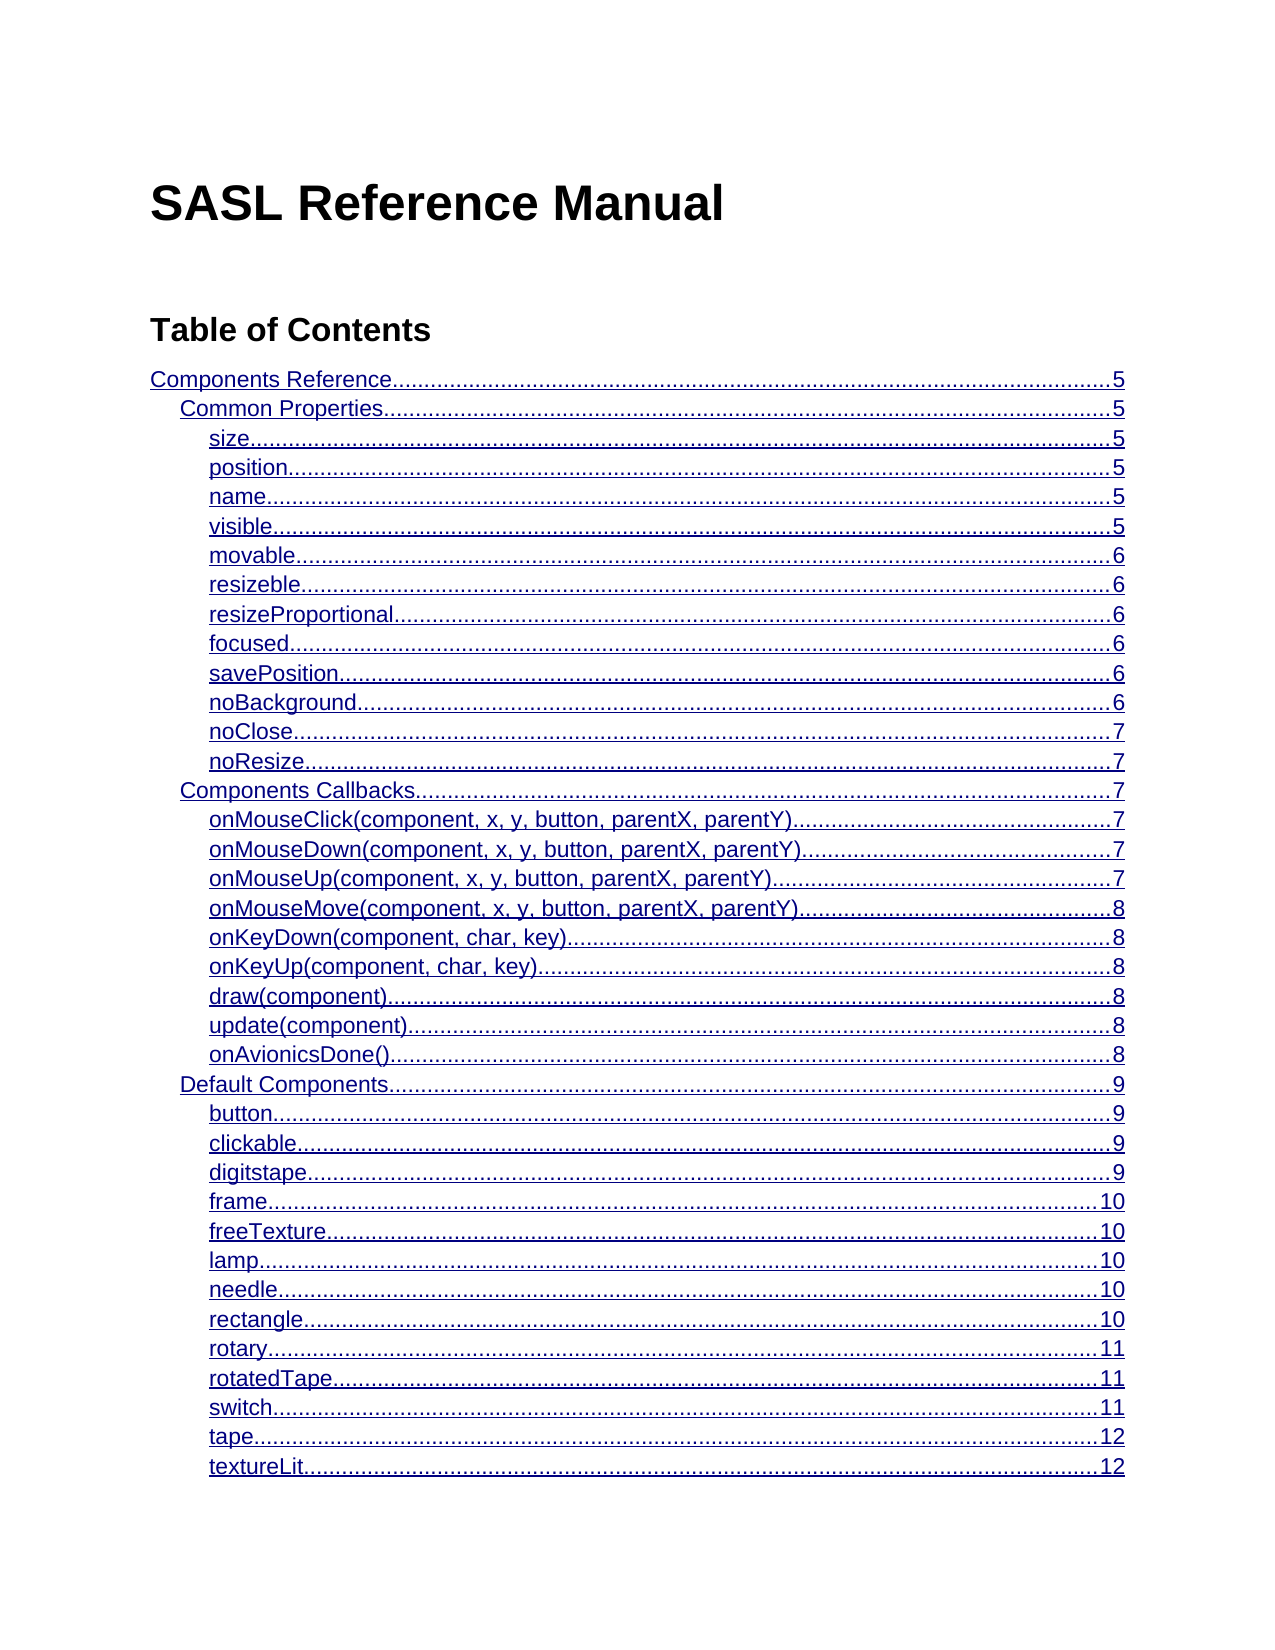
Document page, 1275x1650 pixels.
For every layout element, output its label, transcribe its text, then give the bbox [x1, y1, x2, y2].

text tape 12 [209, 1424, 1125, 1446]
text focused 6 [209, 631, 1125, 653]
text resizeProportional 6 [209, 602, 1125, 624]
title SASL Reference Manual [150, 175, 1125, 231]
text movable 6 [209, 543, 1125, 565]
text onMouseMove(component, x, y, button, parentX, parentY) 8 [209, 895, 1125, 917]
text freeTexture 10 [209, 1218, 1125, 1240]
text update(component) 8 [209, 1013, 1125, 1035]
text onMouseUp(component, x, y, button, parentX, parentY) 7 [209, 866, 1125, 888]
text rotatedTape 11 [209, 1365, 1125, 1387]
text lamp 10 [209, 1248, 1125, 1270]
text noResize 7 [209, 748, 1125, 770]
text draw(component) 8 [209, 983, 1125, 1005]
text position 5 [209, 455, 1125, 477]
text name 5 [209, 484, 1125, 506]
text rectangle 10 [209, 1307, 1125, 1329]
text noClose 7 [209, 719, 1125, 741]
subtitle Table of Contents [150, 311, 1125, 348]
text button 9 [209, 1101, 1125, 1123]
text onMouseClick(component, x, y, button, parentX, parentY) 7 [209, 807, 1125, 829]
text size 5 [209, 425, 1125, 447]
text onAvionicsDone() 8 [209, 1042, 1125, 1064]
text savePosition 6 [209, 660, 1125, 682]
text onMouseDown(component, x, y, button, parentX, parentY) 7 [209, 837, 1125, 859]
text digitstape 9 [209, 1160, 1125, 1182]
text noBackground 6 [209, 690, 1125, 712]
text сlickable 9 [209, 1130, 1125, 1152]
text Common Properties 5 [179, 396, 1125, 418]
text switch 11 [209, 1395, 1125, 1417]
text textureLit 12 [209, 1453, 1125, 1475]
text Components Callbacks 7 [179, 778, 1125, 800]
text resizeble 6 [209, 572, 1125, 594]
text onKeyDown(component, char, key) 8 [209, 925, 1125, 947]
text frame 10 [209, 1189, 1125, 1211]
text Components Reference 5 [150, 367, 1125, 389]
text Default Components 9 [179, 1072, 1125, 1094]
text onKeyUp(component, char, key) 8 [209, 954, 1125, 976]
text visible 5 [209, 513, 1125, 535]
text rotary 11 [209, 1336, 1125, 1358]
text needle 10 [209, 1277, 1125, 1299]
